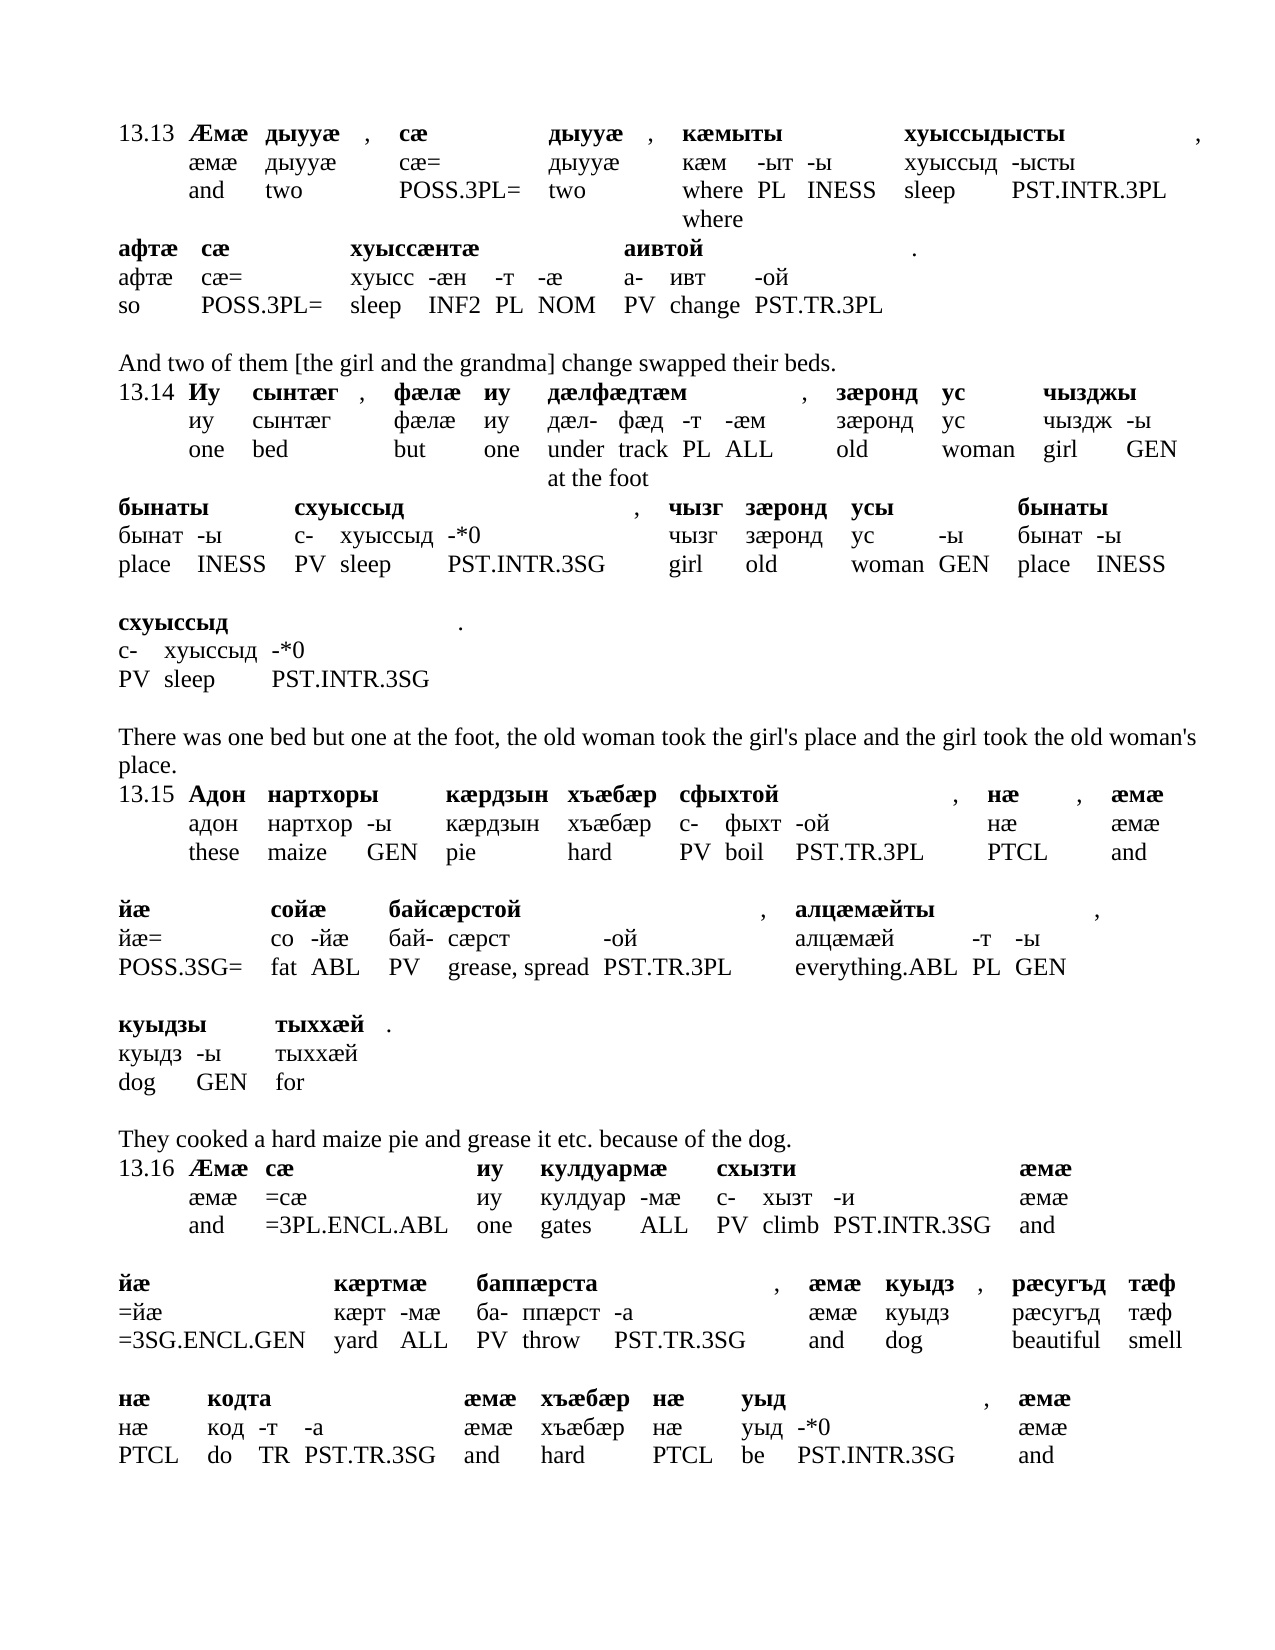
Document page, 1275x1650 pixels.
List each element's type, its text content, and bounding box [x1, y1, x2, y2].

text нæ [987, 808, 1048, 837]
text хызт [762, 1182, 819, 1211]
text ивт [669, 262, 741, 291]
text хуысс [350, 262, 414, 291]
text , [1076, 779, 1097, 808]
text бынат [1017, 521, 1082, 549]
text сæ= [201, 262, 323, 291]
text сæ= [399, 147, 521, 176]
text Æмæ [188, 118, 251, 147]
text one [188, 434, 224, 463]
text PV [388, 952, 434, 981]
text аивтой [624, 233, 897, 262]
text рæсугъд [1012, 1297, 1101, 1326]
text нартхор [267, 808, 353, 837]
text PST.TR.3PL [603, 952, 732, 981]
text -ы [367, 808, 418, 837]
text INESS [1096, 549, 1166, 578]
text PV [716, 1211, 748, 1239]
text PST.INTR.3PL [1011, 176, 1167, 204]
text ба- [476, 1297, 508, 1326]
text Иу [188, 377, 238, 406]
text ALL [400, 1326, 448, 1354]
text PST.INTR.3SG [447, 549, 606, 578]
text and [808, 1326, 858, 1354]
text байсæрстой [388, 894, 746, 923]
text PV [294, 549, 326, 578]
text йæ [118, 1268, 320, 1297]
text GEN [1126, 434, 1177, 463]
text girl [668, 549, 718, 578]
text , [801, 377, 822, 406]
text -ыт [757, 147, 793, 176]
text -ы [196, 1038, 247, 1067]
text уыд [741, 1383, 969, 1412]
text чызг [668, 492, 732, 521]
text -ы [1126, 406, 1177, 434]
text PTCL [118, 1441, 179, 1469]
text -а [304, 1412, 436, 1441]
text ус [942, 377, 1029, 406]
text -йæ [311, 923, 361, 952]
text иу [476, 1153, 526, 1182]
text зæронд [836, 377, 928, 406]
text hard [567, 837, 652, 866]
text INESS [807, 176, 876, 204]
text PTCL [987, 837, 1048, 866]
text æмæ [188, 147, 237, 176]
text 13.16 [118, 1153, 174, 1182]
text зæронд [745, 492, 837, 521]
text хуыссыдысты [904, 118, 1181, 147]
text куыдзы [118, 1009, 261, 1038]
text сæ [399, 118, 534, 147]
text PL [972, 952, 1001, 981]
text climb [762, 1211, 819, 1239]
text NOM [538, 291, 596, 319]
text сынтæг [252, 377, 345, 406]
text , [633, 492, 654, 521]
text куыдз [885, 1297, 949, 1326]
text æмæ [1018, 1383, 1081, 1412]
text хуыссыд [340, 521, 433, 549]
text сæрст [448, 923, 589, 952]
text кæмыты [682, 118, 890, 147]
text фæлæ [394, 406, 456, 434]
text æмæ [1019, 1182, 1068, 1211]
text , [1094, 894, 1115, 923]
text хъæбæр [567, 779, 665, 808]
text TR [258, 1441, 290, 1469]
text ус [942, 406, 1015, 434]
text And two of them [the girl and the grandma] change swapped their beds. [118, 348, 1249, 377]
text кулдуар [540, 1182, 626, 1211]
text -т [682, 406, 711, 434]
text woman [942, 434, 1015, 463]
text дæлфæдтæм [547, 377, 788, 406]
text PST.INTR.3SG [797, 1441, 956, 1469]
text for [275, 1067, 358, 1096]
text афтæ [118, 233, 187, 262]
text кæрт [333, 1297, 386, 1326]
text PL [495, 291, 524, 319]
text hard [541, 1441, 625, 1469]
text these [188, 837, 240, 866]
text с- [118, 636, 150, 664]
text -ысты [1011, 147, 1167, 176]
text æмæ [808, 1268, 871, 1297]
text баппæрста [476, 1268, 760, 1297]
text æмæ [808, 1297, 858, 1326]
text . [386, 1009, 407, 1038]
text maize [267, 837, 353, 866]
text sleep [904, 176, 998, 204]
text зæронд [836, 406, 914, 434]
text -мæ [400, 1297, 448, 1326]
text boil [725, 837, 782, 866]
text -æ [538, 262, 596, 291]
text INF2 [428, 291, 481, 319]
text do [207, 1441, 244, 1469]
text -ой [795, 808, 925, 837]
text 13.13 [118, 118, 174, 147]
text beautiful [1012, 1326, 1101, 1354]
text ALL [725, 434, 774, 463]
text чызджы [1043, 377, 1191, 406]
text , [1195, 118, 1216, 147]
text sleep [350, 291, 414, 319]
text two [548, 176, 620, 204]
text хъæбæр [541, 1412, 625, 1441]
text POSS.3PL= [201, 291, 323, 319]
text уыд [741, 1412, 783, 1441]
text бай- [388, 923, 434, 952]
text dog [118, 1067, 182, 1096]
text нæ [118, 1412, 179, 1441]
text dog [885, 1326, 949, 1354]
text girl [1043, 434, 1112, 463]
text sleep [164, 664, 258, 693]
text =сæ [265, 1182, 449, 1211]
text and [464, 1441, 513, 1469]
text хуыссæнтæ [350, 233, 610, 262]
text тæф [1128, 1268, 1196, 1297]
text бынаты [118, 492, 280, 521]
text кæрдзын [446, 779, 554, 808]
text сфыхтой [679, 779, 938, 808]
text ус [851, 521, 924, 549]
text сойæ [270, 894, 374, 923]
text woman [851, 549, 924, 578]
text дæл- [547, 406, 604, 434]
text а- [624, 262, 656, 291]
text , [760, 894, 781, 923]
text æмæ [1111, 779, 1174, 808]
text афтæ [118, 262, 173, 291]
text с- [294, 521, 326, 549]
text рæсугъд [1012, 1268, 1114, 1297]
text , [773, 1268, 794, 1297]
text иу [476, 1182, 513, 1211]
text Æмæ [188, 1153, 251, 1182]
text GEN [367, 837, 418, 866]
text 13.15 [118, 779, 174, 808]
text -и [833, 1182, 992, 1211]
text but [394, 434, 456, 463]
text be [741, 1441, 783, 1469]
text зæронд [745, 521, 823, 549]
text хуыссыд [904, 147, 998, 176]
text =3SG.ENCL.GEN [118, 1326, 306, 1354]
text one [476, 1211, 513, 1239]
text -ы [1015, 923, 1066, 952]
text -æн [428, 262, 481, 291]
text place [1017, 549, 1082, 578]
text хуыссыд [164, 636, 258, 664]
text sleep [340, 549, 433, 578]
text -т [972, 923, 1001, 952]
text чыздж [1043, 406, 1112, 434]
text -т [258, 1412, 290, 1441]
text gates [540, 1211, 626, 1239]
text -ы [807, 147, 876, 176]
text grease, spread [448, 952, 589, 981]
text =йæ [118, 1297, 306, 1326]
text тыххæй [275, 1009, 372, 1038]
text fat [270, 952, 297, 981]
text -*0 [271, 636, 430, 664]
text æмæ [464, 1383, 527, 1412]
text and [188, 176, 237, 204]
text change [669, 291, 741, 319]
text and [1111, 837, 1160, 866]
text æмæ [1111, 808, 1160, 837]
text сынтæг [252, 406, 331, 434]
text track [618, 434, 668, 463]
text схызти [716, 1153, 1005, 1182]
text æмæ [188, 1182, 237, 1211]
text -ой [603, 923, 732, 952]
text , [359, 377, 380, 406]
text INESS [197, 549, 266, 578]
text куыдз [885, 1268, 963, 1297]
text йæ [118, 894, 257, 923]
text PV [118, 664, 150, 693]
text POSS.3PL= [399, 176, 521, 204]
text PST.INTR.3SG [833, 1211, 992, 1239]
text -мæ [640, 1182, 689, 1211]
text æмæ [1019, 1153, 1082, 1182]
text smell [1128, 1326, 1183, 1354]
text -*0 [797, 1412, 956, 1441]
text Адон [188, 779, 253, 808]
text нæ [652, 1383, 727, 1412]
text с- [716, 1182, 748, 1211]
text схуыссыд [294, 492, 620, 521]
text дыууæ [265, 147, 336, 176]
text PL [757, 176, 793, 204]
text old [745, 549, 823, 578]
text фыхт [725, 808, 782, 837]
text -æм [725, 406, 774, 434]
text нартхоры [267, 779, 432, 808]
text PV [624, 291, 656, 319]
text тæф [1128, 1297, 1183, 1326]
text There was one bed but one at the foot, the old woman took the girl's place and the girl took the old woman's place. [118, 722, 1249, 779]
text алцæмæй [795, 923, 958, 952]
text PV [679, 837, 711, 866]
text PST.TR.3PL [795, 837, 925, 866]
text дыууæ [548, 147, 620, 176]
text кæрдзын [446, 808, 540, 837]
text хъæбæр [541, 1383, 638, 1412]
text йæ= [118, 923, 243, 952]
text PST.TR.3SG [304, 1441, 436, 1469]
text фæлæ [394, 377, 470, 406]
text . [457, 607, 478, 636]
text GEN [1015, 952, 1066, 981]
text ппæрст [522, 1297, 600, 1326]
text PL [682, 434, 711, 463]
text сæ [265, 1153, 463, 1182]
text =3PL.ENCL.ABL [265, 1211, 449, 1239]
text PST.INTR.3SG [271, 664, 430, 693]
text ALL [640, 1211, 689, 1239]
text дыууæ [265, 118, 350, 147]
text . [911, 233, 932, 262]
text код [207, 1412, 244, 1441]
text -а [614, 1297, 746, 1326]
text two [265, 176, 336, 204]
text схуыссыд [118, 607, 444, 636]
text so [118, 291, 173, 319]
text PST.TR.3SG [614, 1326, 746, 1354]
text кæм [682, 147, 743, 176]
text -ы [197, 521, 266, 549]
text куыдз [118, 1038, 182, 1067]
text кæртмæ [333, 1268, 462, 1297]
text bed [252, 434, 331, 463]
text old [836, 434, 914, 463]
text бынаты [1017, 492, 1179, 521]
text бынат [118, 521, 183, 549]
text 13.14 [118, 377, 174, 406]
text throw [522, 1326, 600, 1354]
text -ы [938, 521, 990, 549]
text алцæмæйты [795, 894, 1080, 923]
text нæ [652, 1412, 713, 1441]
text -т [495, 262, 524, 291]
text , [977, 1268, 998, 1297]
text фæд [618, 406, 668, 434]
text everything.ABL [795, 952, 958, 981]
text one [483, 434, 520, 463]
text yard [333, 1326, 386, 1354]
text and [188, 1211, 237, 1239]
text and [1018, 1441, 1067, 1469]
text They cooked a hard maize pie and grease it etc. because of the dog. [118, 1124, 1249, 1153]
text тыххæй [275, 1038, 358, 1067]
text нæ [118, 1383, 193, 1412]
text с- [679, 808, 711, 837]
text pie [446, 837, 540, 866]
text , [983, 1383, 1004, 1412]
text нæ [987, 779, 1062, 808]
text PTCL [652, 1441, 713, 1469]
text where [682, 176, 743, 204]
text and [1019, 1211, 1068, 1239]
text , [647, 118, 668, 147]
text иу [483, 406, 520, 434]
text сæ [201, 233, 336, 262]
text PV [476, 1326, 508, 1354]
text иу [188, 406, 224, 434]
text чызг [668, 521, 718, 549]
text æмæ [1018, 1412, 1067, 1441]
text со [270, 923, 297, 952]
text хъæбæр [567, 808, 652, 837]
text under [547, 434, 604, 463]
text æмæ [464, 1412, 513, 1441]
text at the foot [547, 463, 788, 492]
text кулдуармæ [540, 1153, 703, 1182]
text дыууæ [548, 118, 633, 147]
text , [952, 779, 973, 808]
text ABL [311, 952, 361, 981]
text адон [188, 808, 240, 837]
text POSS.3SG= [118, 952, 243, 981]
text кодта [207, 1383, 450, 1412]
text усы [851, 492, 1004, 521]
text place [118, 549, 183, 578]
text иу [483, 377, 533, 406]
text GEN [938, 549, 990, 578]
text , [364, 118, 385, 147]
text GEN [196, 1067, 247, 1096]
text -ой [754, 262, 884, 291]
text PST.TR.3PL [754, 291, 884, 319]
text where [682, 204, 890, 233]
text -ы [1096, 521, 1166, 549]
text -*0 [447, 521, 606, 549]
